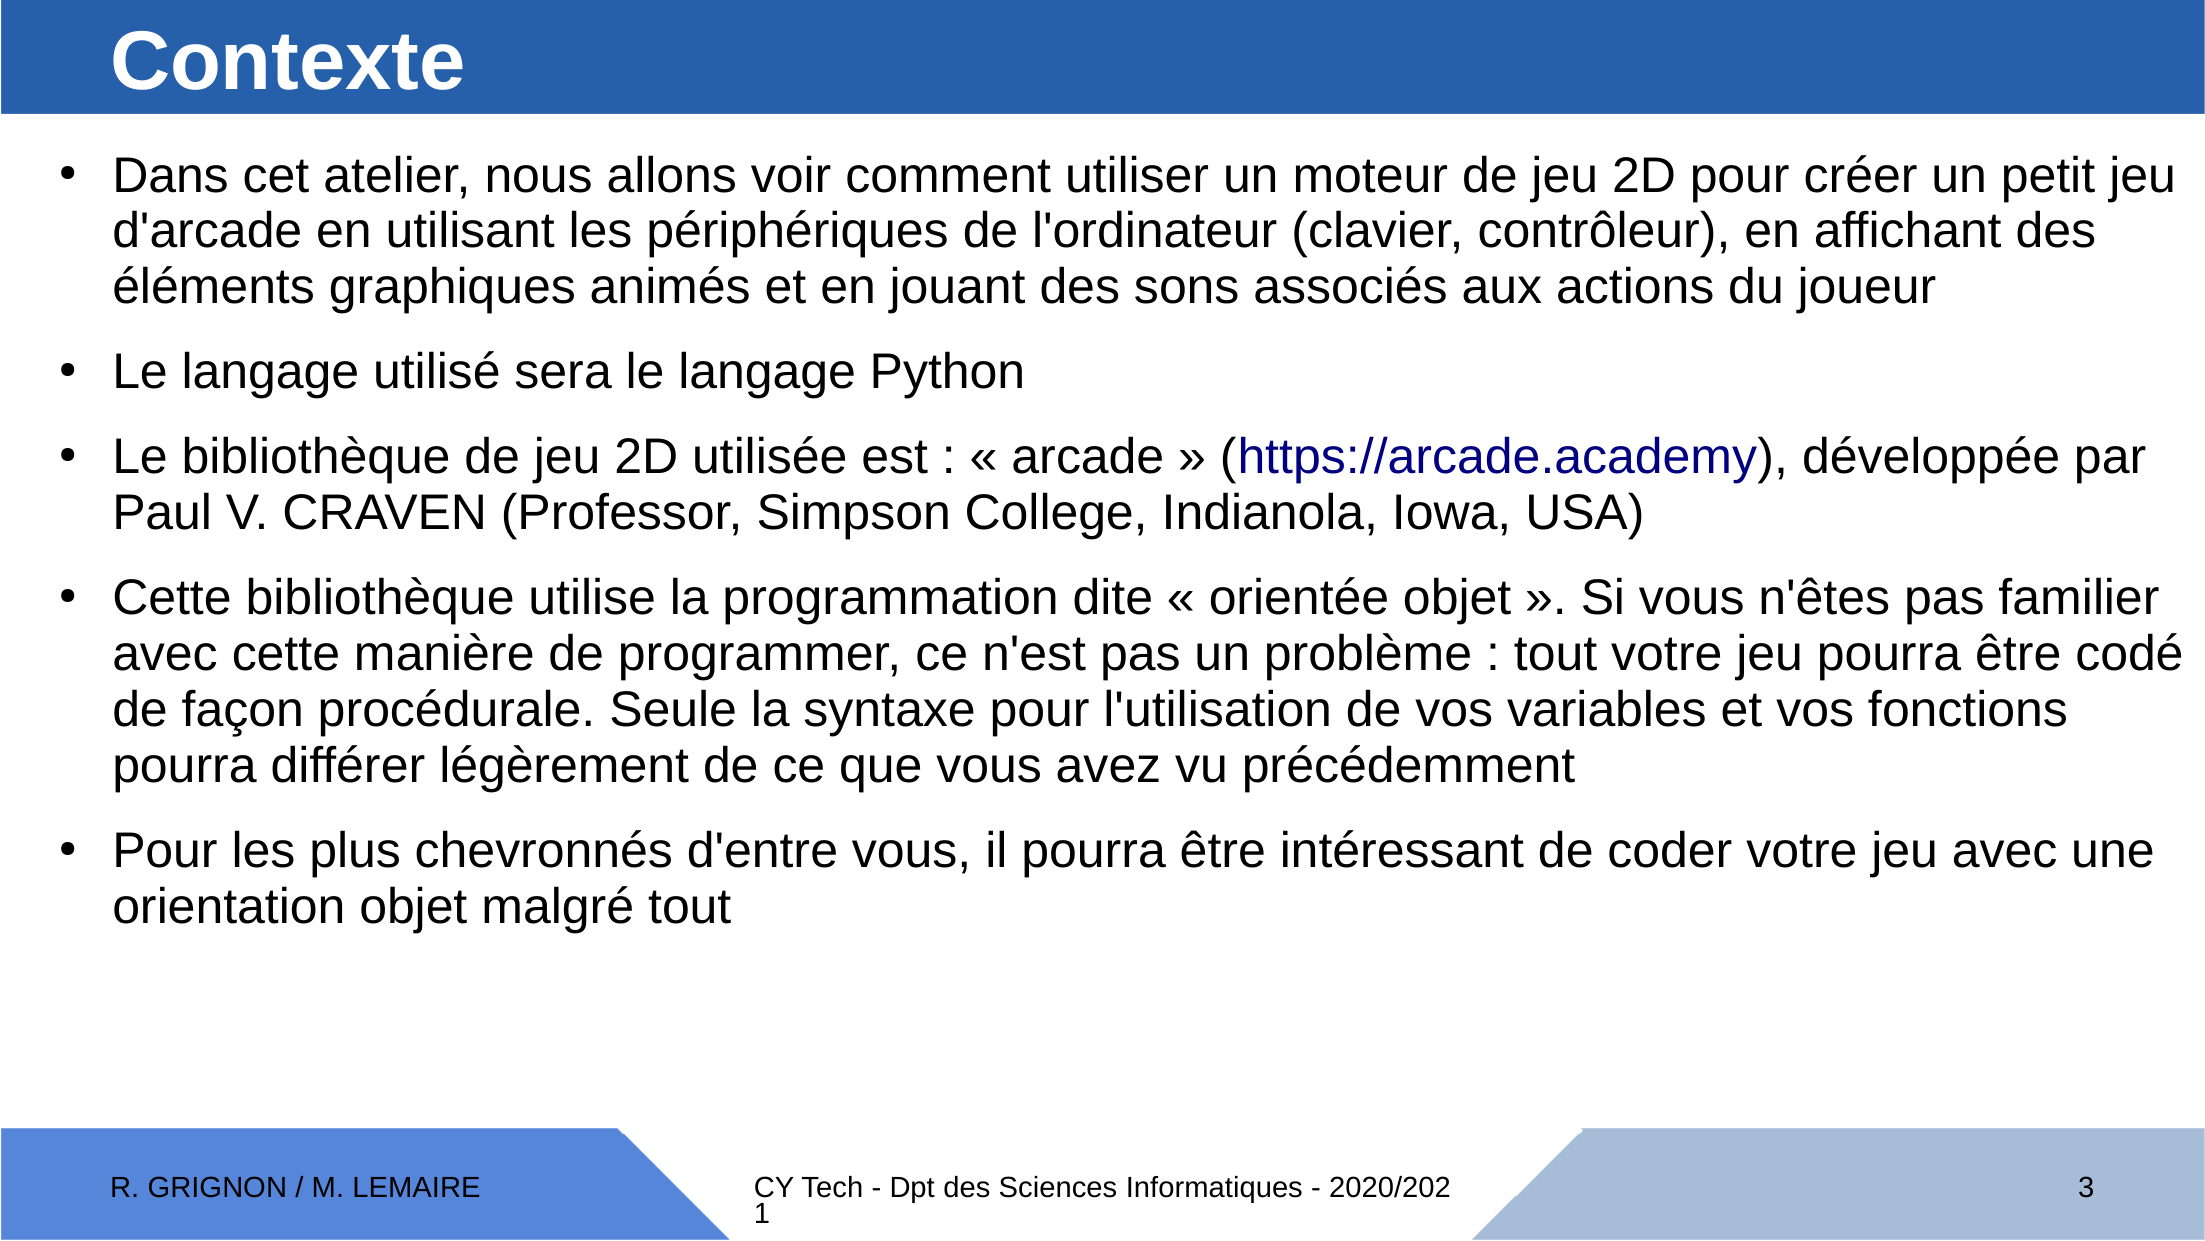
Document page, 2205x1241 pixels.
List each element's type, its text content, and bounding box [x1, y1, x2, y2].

picture [0, 0, 2205, 1241]
list Dans cet atelier, nous allons voir comment utiliser un moteur de jeu 2D pour créer un petit jeu d'arcade en utilisant les périphériques de l'ordinateur (clavier, contrôleur), en affichant des éléments graphiques animés et en jouant des sons associés aux actions du joueur Le langage utilisé sera le langage Python Le bibliothèque de jeu 2D utilisée est : « arcade » (https://arcade.academy), développée par Paul V. CRAVEN (Professor, Simpson College, Indianola, Iowa, USA) Cette bibliothèque utilise la programmation dite « orientée objet ». Si vous n'êtes pas familier avec cette manière de programmer, ce n'est pas un problème : tout votre jeu pourra être codé de façon procédurale. Seule la syntaxe pour l'utilisation de vos variables et vos fonctions pourra différer légèrement de ce que vous avez vu précédemment Pour les plus chevronnés d'entre vous, il pourra être intéressant de coder votre jeu avec une orientation objet malgré tout [41, 217, 2191, 1087]
title Contexte [110, 49, 2095, 217]
